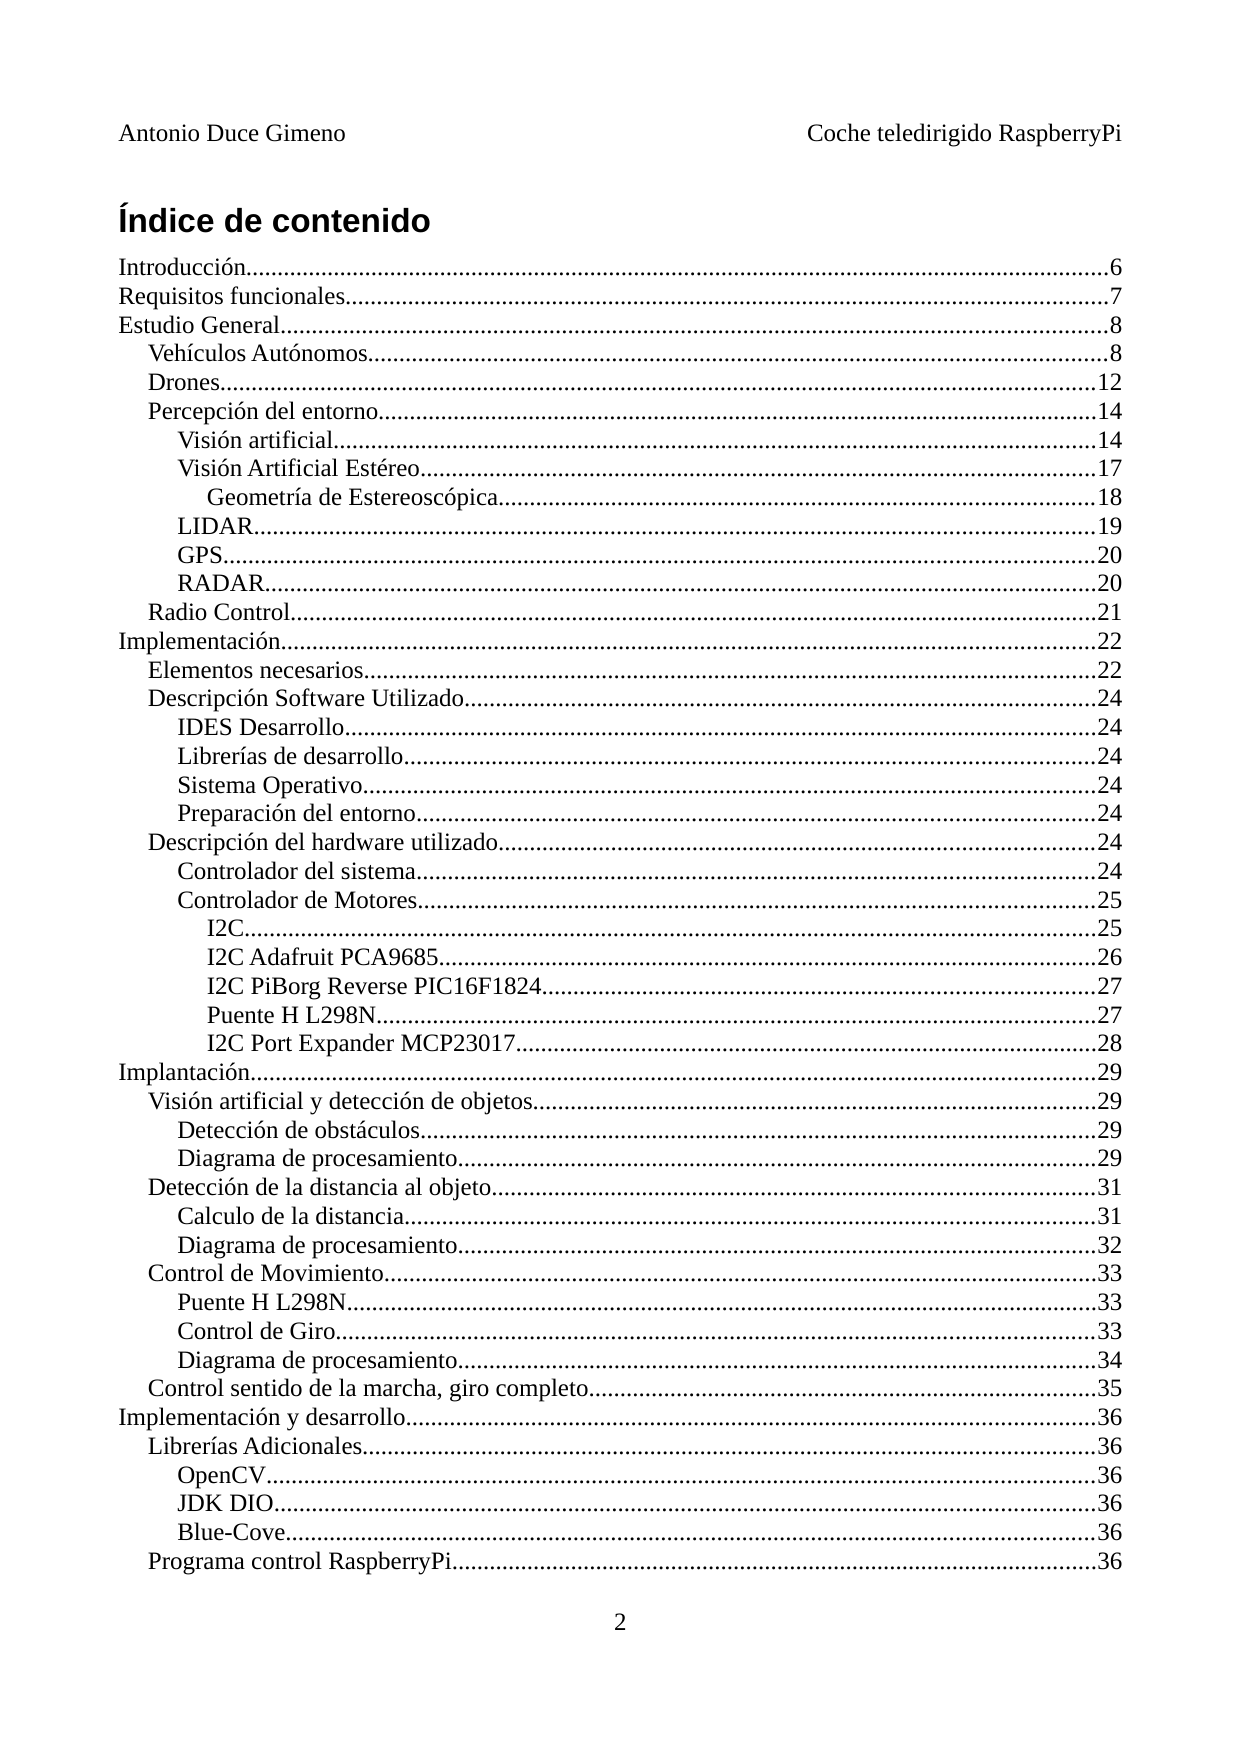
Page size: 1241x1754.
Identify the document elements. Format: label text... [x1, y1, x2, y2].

text Estudio General 8 [118, 310, 1122, 338]
text Visión Artificial Estéreo 17 [177, 453, 1122, 482]
text IDES Desarrollo 24 [177, 712, 1122, 741]
text Requisitos funcionales 7 [118, 281, 1122, 310]
text Vehículos Autónomos 8 [148, 338, 1122, 367]
text Detección de obstáculos. 29 [177, 1115, 1122, 1143]
text I2C Port Expander MCP23017 28 [207, 1028, 1122, 1057]
text Geometría de Estereoscópica 18 [207, 482, 1122, 511]
text Diagrama de procesamiento 29 [177, 1143, 1122, 1172]
text Controlador del sistema 24 [177, 856, 1122, 885]
text Visión artificial 14 [177, 425, 1122, 453]
text Calculo de la distancia 31 [177, 1201, 1122, 1230]
text Preparación del entorno 24 [177, 798, 1122, 827]
text Percepción del entorno 14 [148, 396, 1122, 425]
text JDK DIO 36 [177, 1488, 1122, 1517]
text Control sentido de la marcha, giro completo 35 [148, 1373, 1122, 1402]
text Implementación y desarrollo 36 [118, 1402, 1122, 1431]
text Puente H L298N 27 [207, 1000, 1122, 1028]
text Diagrama de procesamiento 34 [177, 1345, 1122, 1373]
text Librerías Adicionales 36 [148, 1431, 1122, 1460]
text Control de Giro 33 [177, 1316, 1122, 1345]
text Sistema Operativo 24 [177, 770, 1122, 798]
text Descripción Software Utilizado 24 [148, 683, 1122, 712]
text I2C 25 [207, 913, 1122, 942]
text Programa control RaspberryPi 36 [148, 1546, 1122, 1575]
text I2C PiBorg Reverse PIC16F1824 27 [207, 971, 1122, 1000]
text RADAR 20 [177, 568, 1122, 597]
text Introducción 6 [118, 252, 1122, 281]
text Elementos necesarios 22 [148, 655, 1122, 683]
text Detección de la distancia al objeto 31 [148, 1172, 1122, 1201]
text Descripción del hardware utilizado 24 [148, 827, 1122, 856]
text Blue-Cove 36 [177, 1517, 1122, 1546]
text Visión artificial y detección de objetos 29 [148, 1086, 1122, 1115]
text Puente H L298N 33 [177, 1287, 1122, 1316]
text LIDAR 19 [177, 511, 1122, 540]
text GPS 20 [177, 540, 1122, 568]
text Diagrama de procesamiento 32 [177, 1230, 1122, 1258]
text I2C Adafruit PCA9685 26 [207, 942, 1122, 971]
subtitle Índice de contenido [118, 201, 1122, 240]
text Drones 12 [148, 367, 1122, 396]
text OpenCV 36 [177, 1460, 1122, 1488]
text Control de Movimiento 33 [148, 1258, 1122, 1287]
text Implementación 22 [118, 626, 1122, 655]
text Implantación 29 [118, 1057, 1122, 1086]
text Librerías de desarrollo 24 [177, 741, 1122, 770]
text Controlador de Motores 25 [177, 885, 1122, 913]
text Radio Control 21 [148, 597, 1122, 626]
